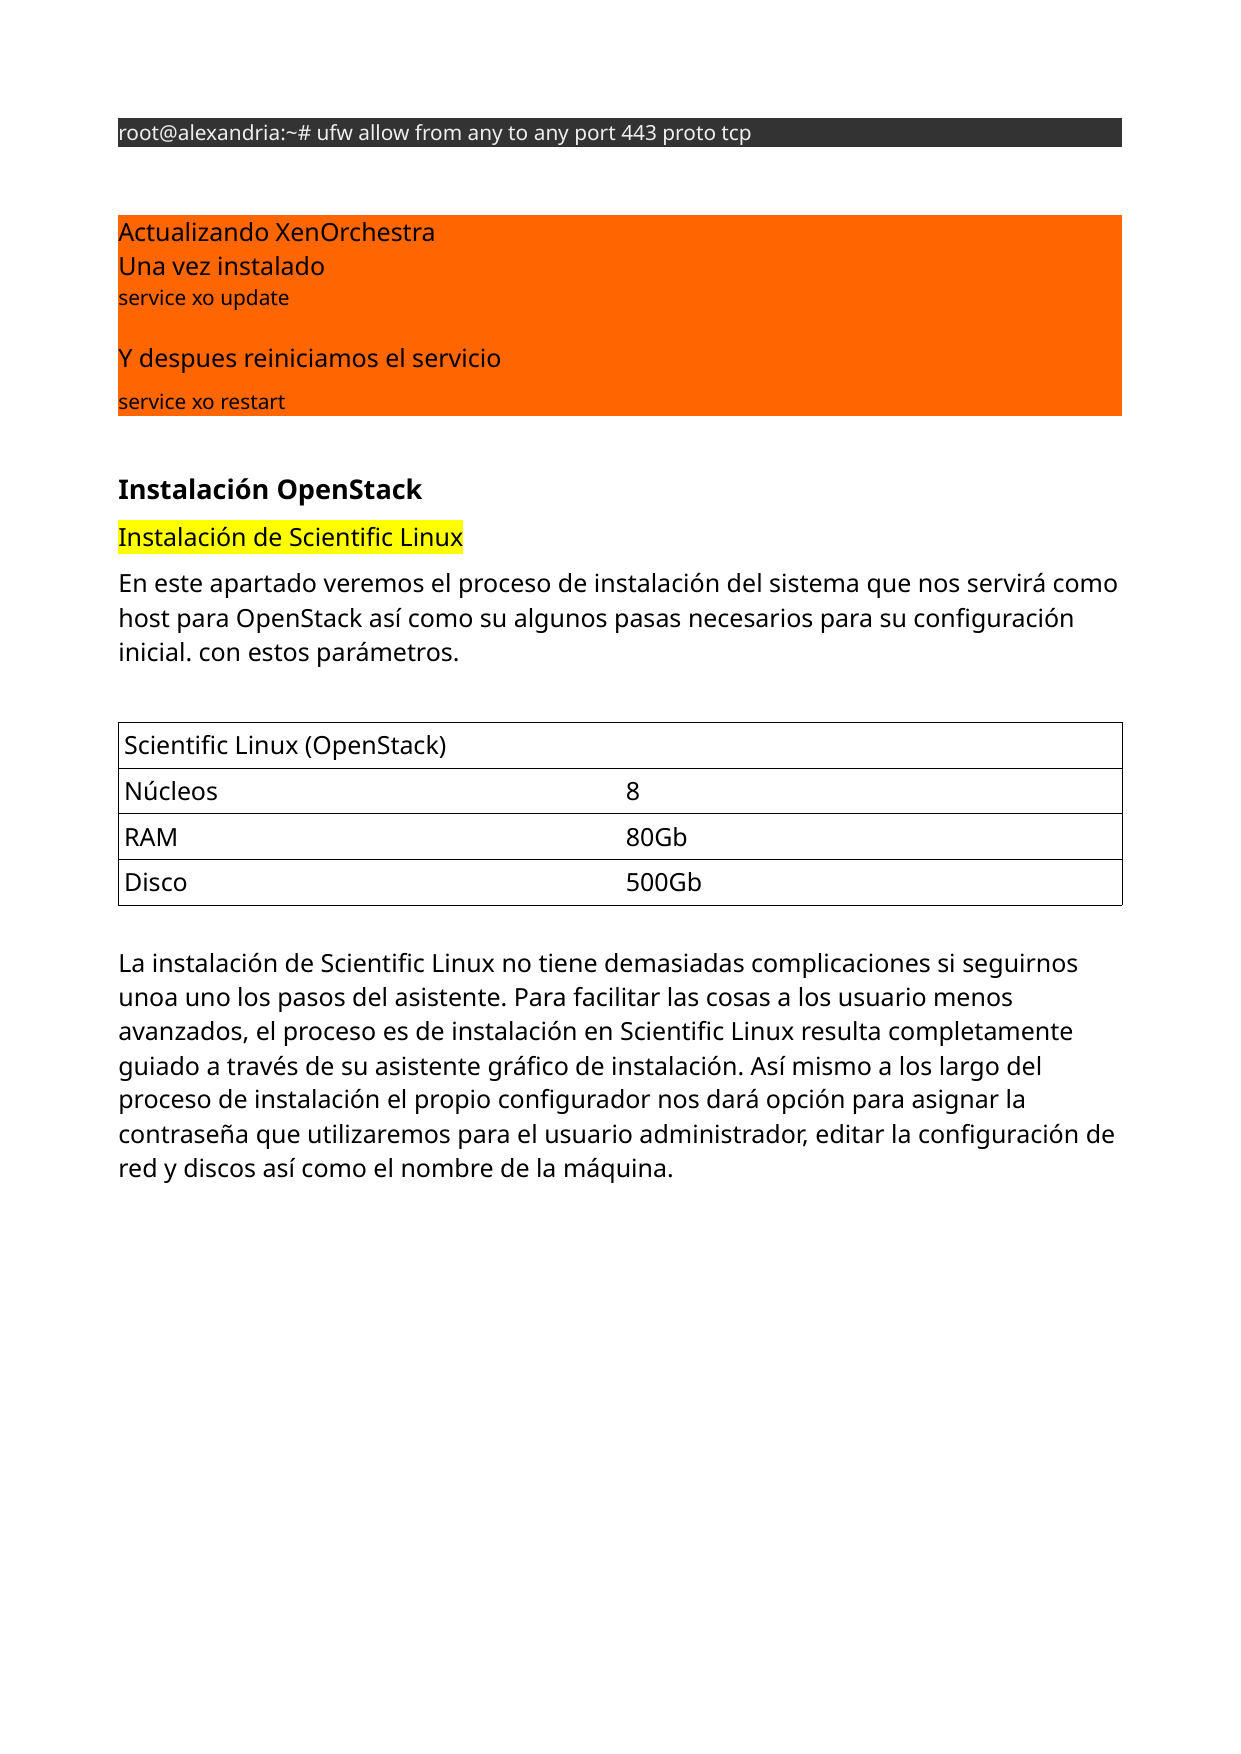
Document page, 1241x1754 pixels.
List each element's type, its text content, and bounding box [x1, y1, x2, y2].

table_cell Disco [119, 860, 620, 904]
text service xo update [118, 283, 1122, 311]
text root@alexandria:~# ufw allow from any to any port 443 proto tcp [118, 118, 1122, 147]
table_header [620, 723, 1122, 768]
table_header Scientific Linux (OpenStack) [119, 723, 620, 768]
text Y despues reiniciamos el servicio [118, 341, 1122, 375]
table_cell Núcleos [119, 769, 620, 813]
text Actualizando XenOrchestra [118, 215, 1122, 249]
subtitle Instalación OpenStack [118, 470, 1122, 507]
table_cell 500Gb [620, 860, 1122, 904]
table_cell 80Gb [620, 814, 1122, 859]
text La instalación de Scientific Linux no tiene demasiadas complicaciones si seguirnos unoa uno los pasos del asistente. Para facilitar las cosas a los usuario menos avanzados, el proceso es de instalación en Scientific Linux resulta completamente guiado a través de su asistente gráfico de instalación. Así mismo a los largo del proceso de instalación el propio configurador nos dará opción para asignar la contraseña que utilizaremos para el usuario administrador, editar la configuración de red y discos así como el nombre de la máquina. [118, 946, 1122, 1184]
text Instalación de Scientific Linux [118, 519, 1122, 554]
text En este apartado veremos el proceso de instalación del sistema que nos servirá como host para OpenStack así como su algunos pasas necesarios para su configuración inicial. con estos parámetros. [118, 566, 1122, 668]
table_cell 8 [620, 769, 1122, 813]
text service xo restart [118, 387, 1122, 416]
text Una vez instalado [118, 249, 1122, 283]
table_cell RAM [119, 814, 620, 859]
